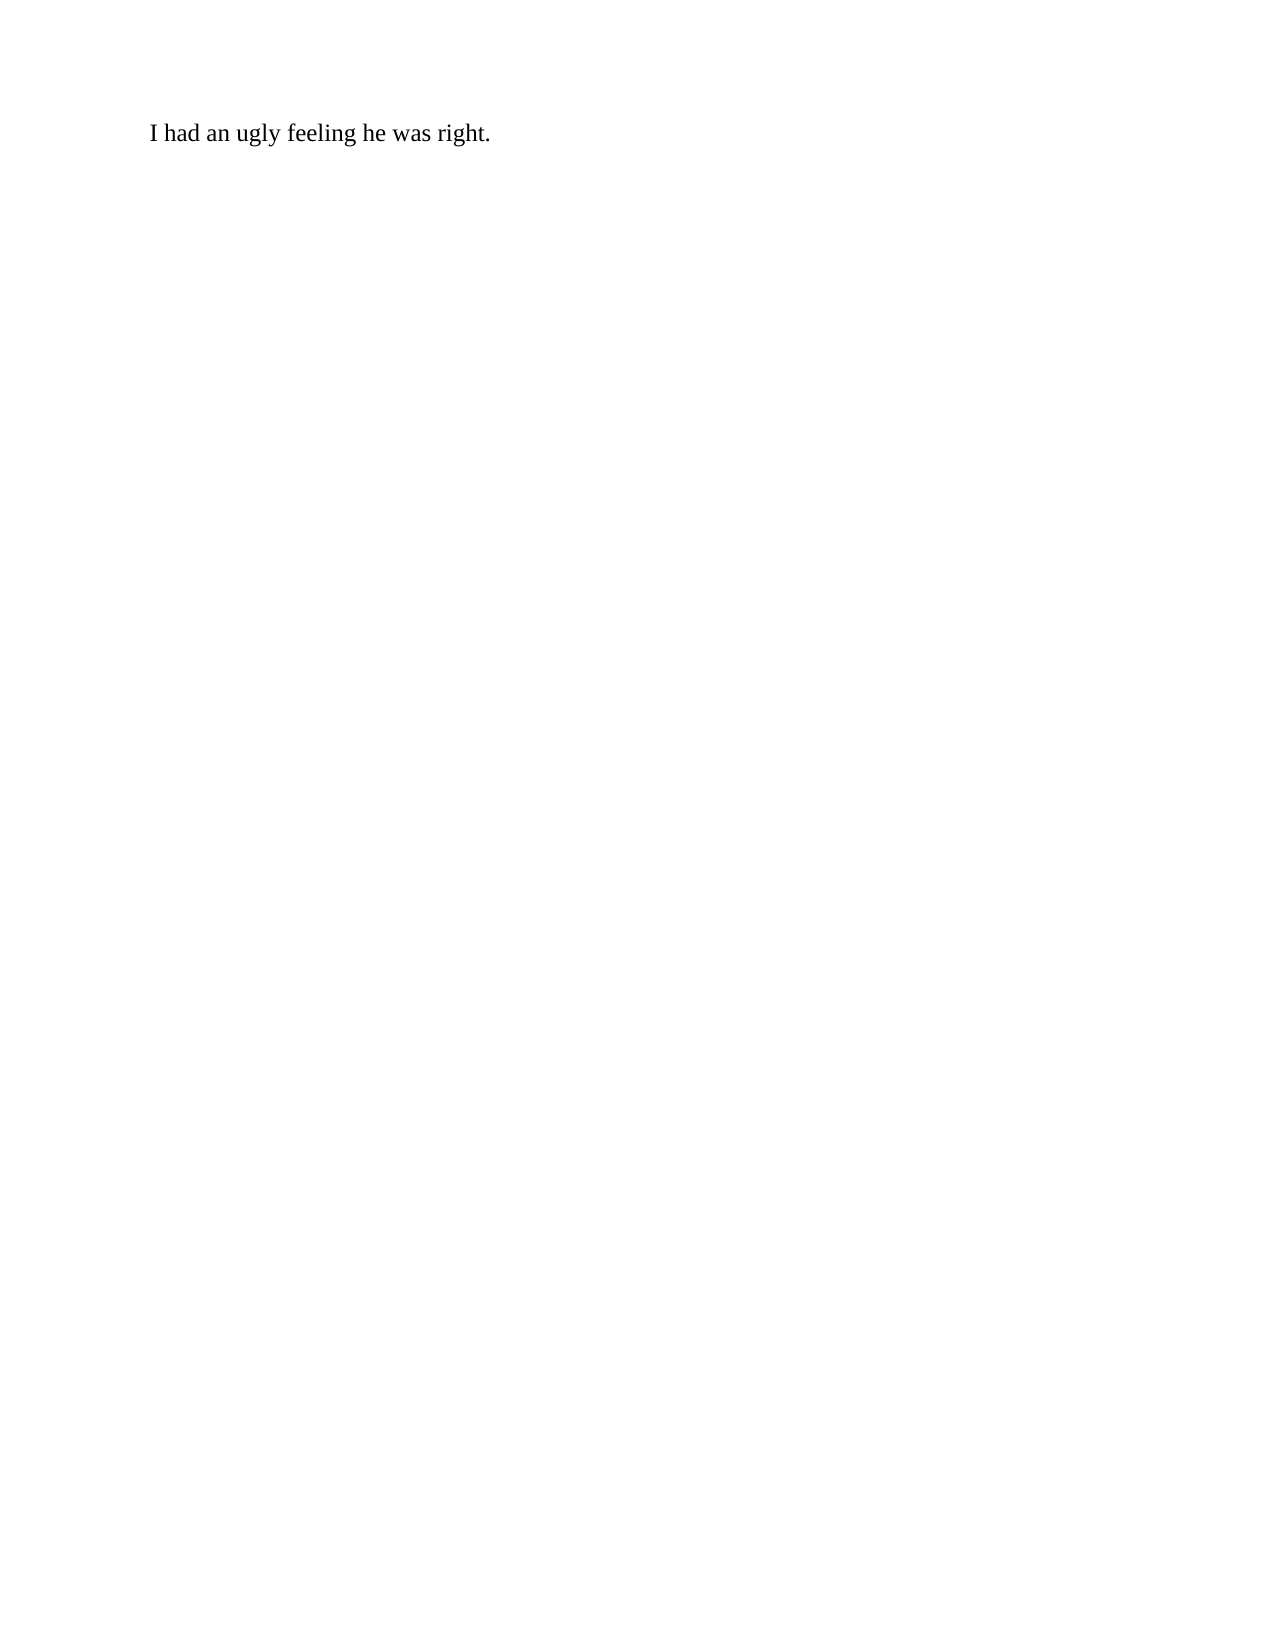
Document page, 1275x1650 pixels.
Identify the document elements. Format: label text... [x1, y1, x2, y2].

text I had an ugly feeling he was right. [118, 118, 1157, 147]
